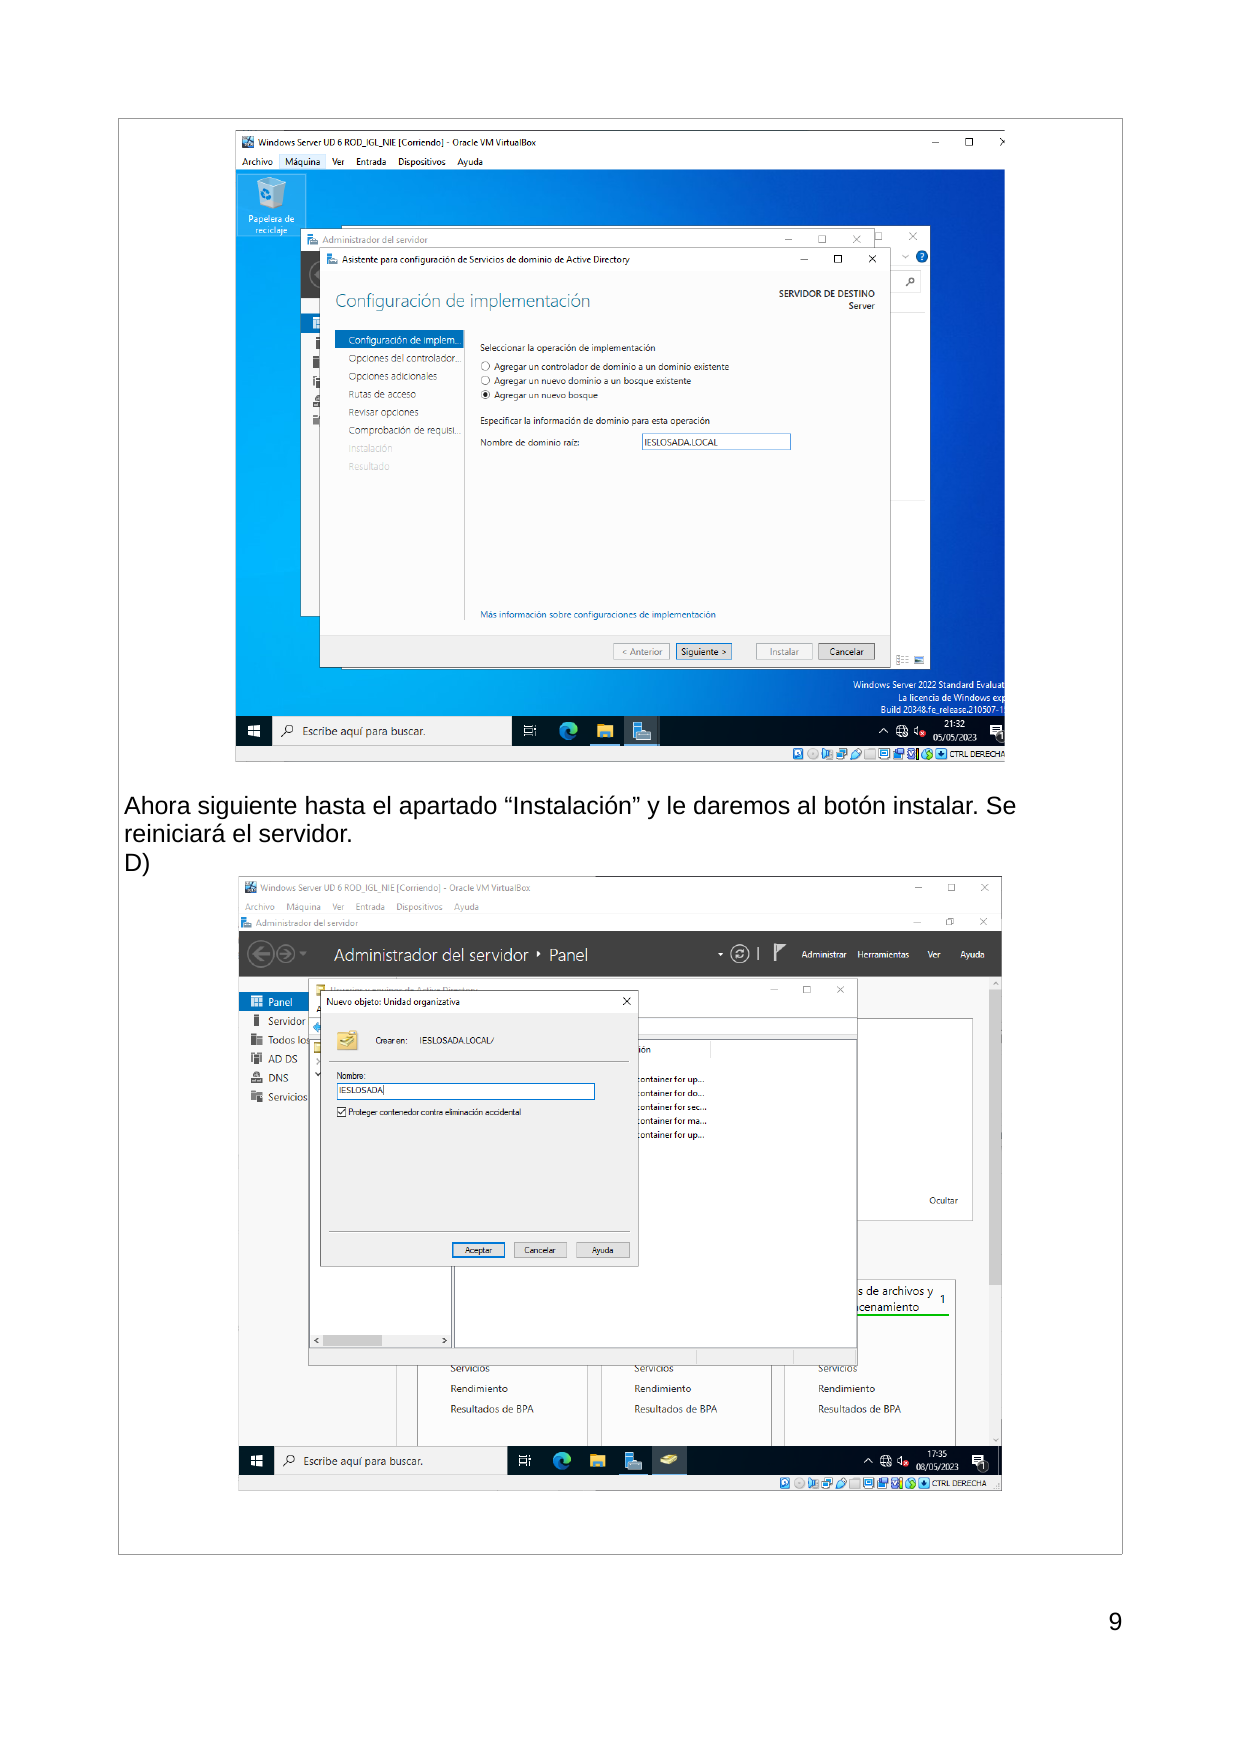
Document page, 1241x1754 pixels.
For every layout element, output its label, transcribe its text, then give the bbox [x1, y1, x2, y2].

picture [235, 130, 1005, 762]
table_cell Ahora siguiente hasta el apartado “Instalación” y le daremos al botón instalar. Se reiniciará el servidor. D) [119, 119, 1122, 1553]
picture [238, 876, 1002, 1491]
